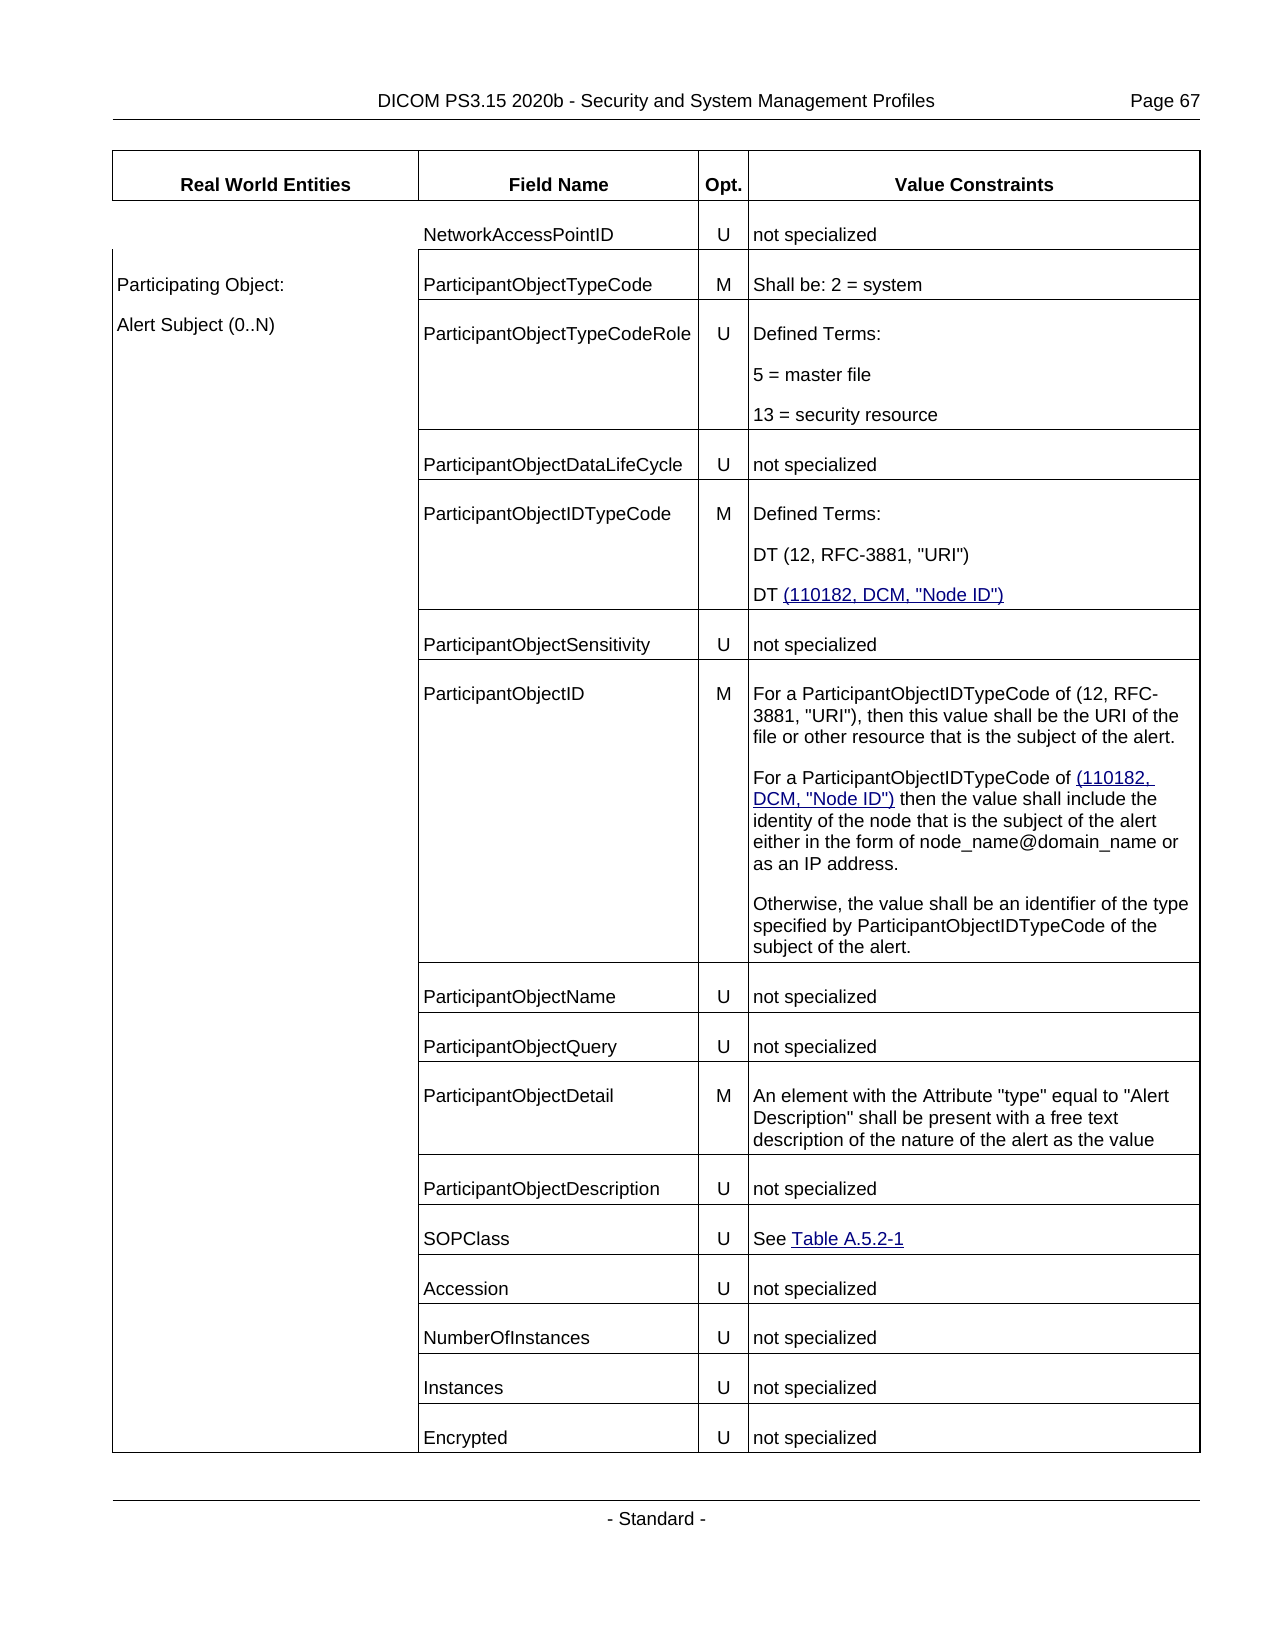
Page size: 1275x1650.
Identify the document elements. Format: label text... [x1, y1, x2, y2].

table_cell U [699, 963, 748, 1012]
table_cell ParticipantObjectDataLifeCycle [419, 430, 698, 479]
table_cell not specialized [749, 963, 1199, 1012]
table_cell Defined Terms: DT (12, RFC-3881, "URI") DT (110182, DCM, "Node ID") [749, 480, 1199, 609]
table_cell not specialized [749, 1404, 1199, 1452]
table_cell not specialized [749, 1304, 1199, 1353]
table_cell For a ParticipantObjectIDTypeCode of (12, RFC-3881, "URI"), then this value shall be the URI of the file or other resource that is the subject of the alert. For a ParticipantObjectIDTypeCode of (110182, DCM, "Node ID") then the value shall include the identity of the node that is the subject of the alert either in the form of node_name@domain_name or as an IP address. Otherwise, the value shall be an identifier of the type specified by ParticipantObjectIDTypeCode of the subject of the alert. [749, 660, 1199, 962]
table_cell U [699, 610, 748, 659]
table_cell Participating Object: Alert Subject (0..N) [113, 249, 418, 1452]
table_cell ParticipantObjectIDTypeCode [419, 480, 698, 609]
table_cell U [699, 201, 748, 249]
table_cell NumberOfInstances [419, 1304, 698, 1353]
table_cell Defined Terms: 5 = master file 13 = security resource [749, 300, 1199, 429]
table_cell U [699, 1304, 748, 1353]
table_cell See Table A.5.2-1 [749, 1205, 1199, 1253]
table_cell not specialized [749, 610, 1199, 659]
table_cell ParticipantObjectDescription [419, 1155, 698, 1204]
table_cell U [699, 1155, 748, 1204]
table_cell not specialized [749, 201, 1199, 249]
table_cell not specialized [749, 1155, 1199, 1204]
table_cell M [699, 250, 748, 299]
table_header Real World Entities [113, 151, 418, 200]
table_cell U [699, 1205, 748, 1253]
table_cell not specialized [749, 430, 1199, 479]
table_cell Accession [419, 1255, 698, 1303]
table_cell ParticipantObjectName [419, 963, 698, 1012]
table_cell U [699, 430, 748, 479]
table_cell U [699, 1404, 748, 1452]
table_cell not specialized [749, 1354, 1199, 1402]
table_cell SOPClass [419, 1205, 698, 1253]
table_cell ParticipantObjectID [419, 660, 698, 962]
table_cell An element with the Attribute "type" equal to "Alert Description" shall be present with a free text description of the nature of the alert as the value [749, 1062, 1199, 1154]
table_cell ParticipantObjectTypeCodeRole [419, 300, 698, 429]
table_cell Encrypted [419, 1404, 698, 1452]
table_header Value Constraints [749, 151, 1199, 200]
table_header Opt. [699, 151, 748, 200]
table_cell M [699, 660, 748, 962]
table_cell not specialized [749, 1013, 1199, 1061]
table_cell Shall be: 2 = system [749, 250, 1199, 299]
table_cell U [699, 1013, 748, 1061]
table_cell U [699, 1255, 748, 1303]
table_cell U [699, 1354, 748, 1402]
table_header Field Name [419, 151, 698, 200]
table_cell ParticipantObjectQuery [419, 1013, 698, 1061]
table_cell U [699, 300, 748, 429]
table_cell NetworkAccessPointID [419, 201, 698, 249]
table_cell ParticipantObjectDetail [419, 1062, 698, 1154]
table_cell ParticipantObjectSensitivity [419, 610, 698, 659]
table_cell ParticipantObjectTypeCode [419, 250, 698, 299]
table_cell Instances [419, 1354, 698, 1402]
table_cell M [699, 1062, 748, 1154]
table_cell M [699, 480, 748, 609]
table_cell not specialized [749, 1255, 1199, 1303]
